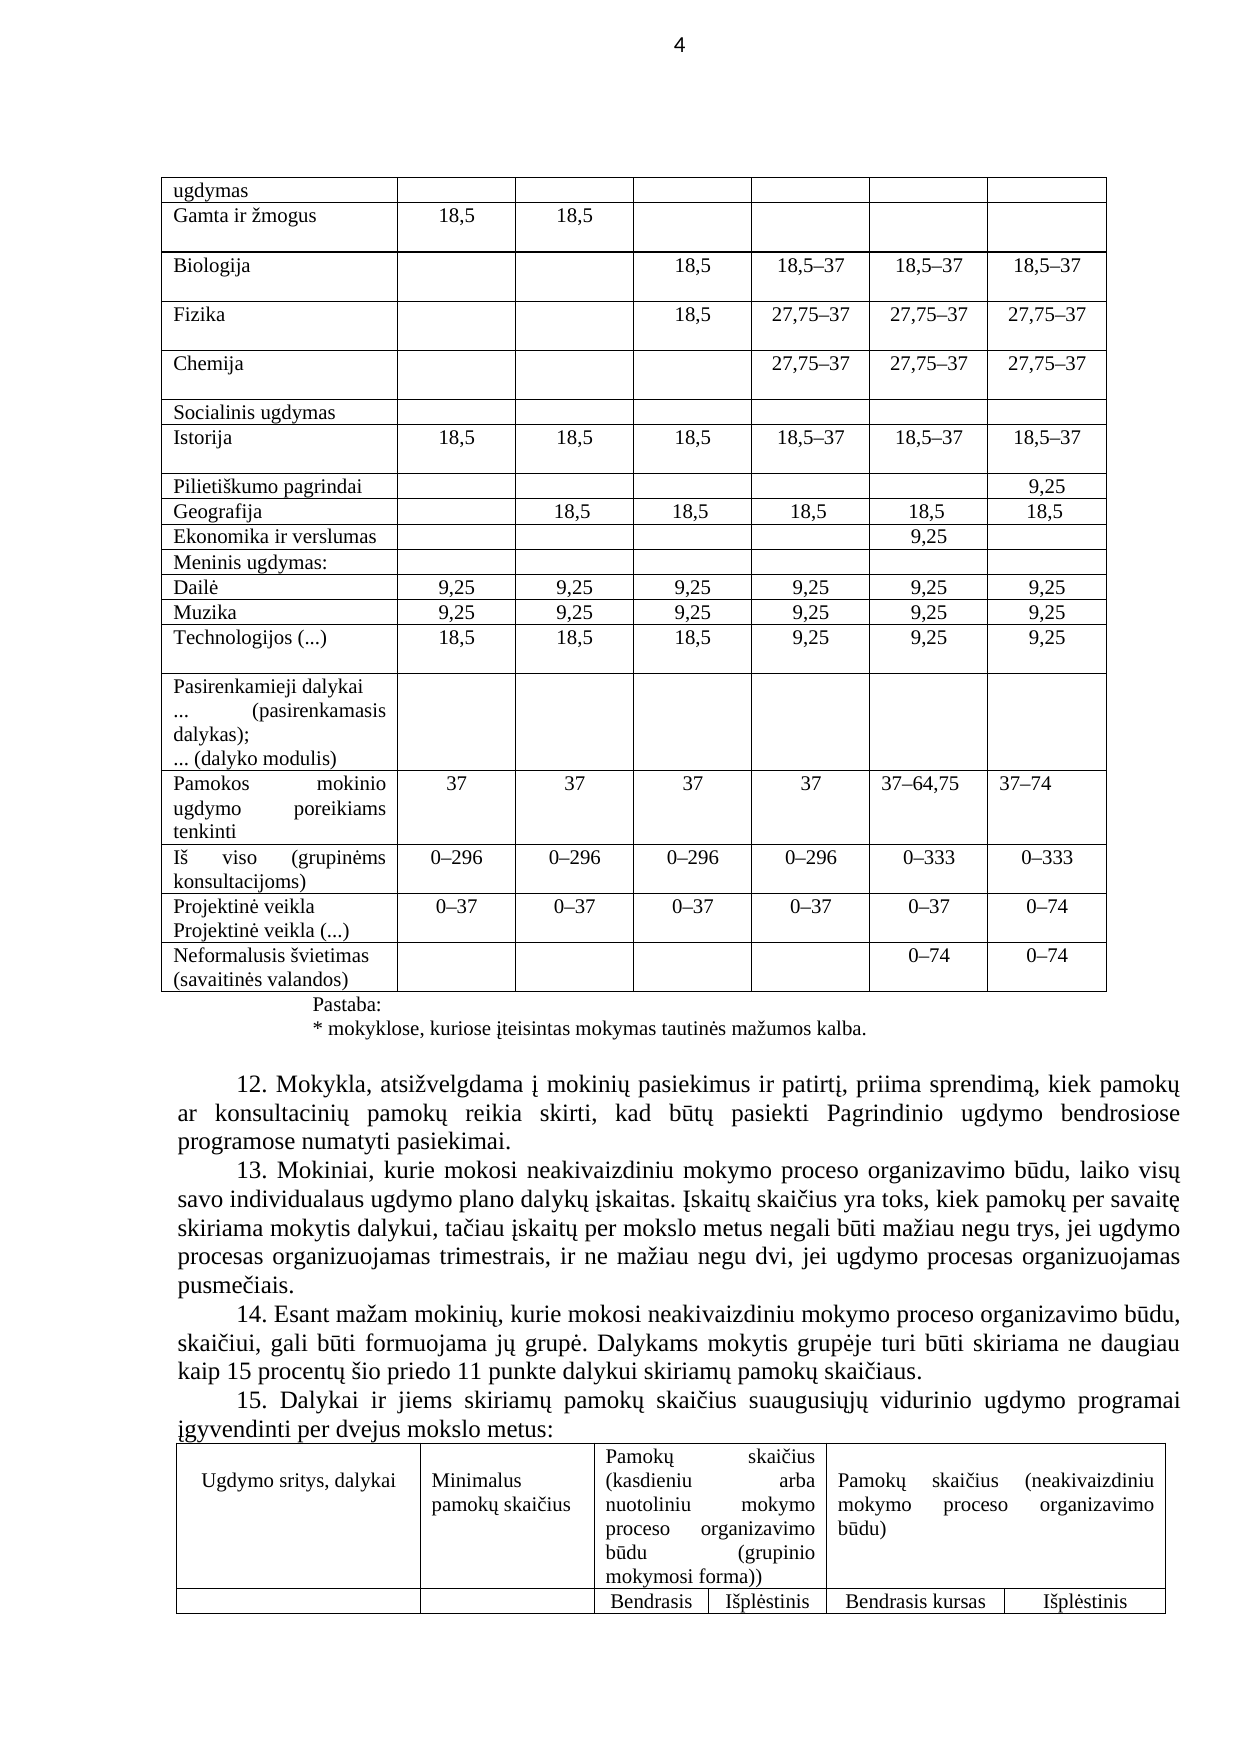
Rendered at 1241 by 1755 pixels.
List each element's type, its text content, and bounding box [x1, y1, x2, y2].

table_cell [988, 400, 1106, 424]
table_cell 37–64,75 [870, 771, 987, 843]
table_cell 9,25 [398, 600, 515, 624]
table_cell [516, 302, 633, 350]
table_cell Geografija [162, 499, 397, 523]
table_cell Išplėstinis [1005, 1589, 1165, 1613]
table_cell 9,25 [870, 525, 987, 548]
table_cell [870, 203, 987, 251]
table_cell 27,75–37 [870, 302, 987, 350]
table_cell 27,75–37 [752, 302, 869, 350]
table_cell Fizika [162, 302, 397, 350]
table_cell Dailė [162, 575, 397, 599]
table_cell Biologija [162, 253, 397, 301]
text 14. Esant mažam mokinių, kurie mokosi neakivaizdiniu mokymo proceso organizavimo būdu, skaičiui, gali būti formuojama jų grupė. Dalykams mokytis grupėje turi būti skiriama ne daugiau kaip 15 procentų šio priedo 11 punkte dalykui skiriamų pamokų skaičiaus. [177, 1299, 1181, 1385]
table_cell 37 [634, 771, 751, 843]
table_cell [634, 474, 751, 498]
table_cell 27,75–37 [752, 351, 869, 399]
table_cell 9,25 [988, 600, 1106, 624]
table_cell 0–37 [870, 894, 987, 942]
table_cell 18,5–37 [870, 425, 987, 473]
table_cell [988, 550, 1106, 574]
table_cell 18,5 [516, 625, 633, 673]
table_cell 18,5 [516, 203, 633, 251]
table_cell [398, 302, 515, 350]
table_cell [752, 203, 869, 251]
table_cell [870, 550, 987, 574]
table_cell 18,5–37 [752, 253, 869, 301]
table_cell 9,25 [752, 600, 869, 624]
table_cell Muzika [162, 600, 397, 624]
table_cell 9,25 [752, 575, 869, 599]
table_cell Projektinė veikla Projektinė veikla (...) [162, 894, 397, 942]
table_cell [177, 1589, 420, 1613]
table_cell 0–296 [752, 845, 869, 893]
table_cell 18,5–37 [988, 253, 1106, 301]
table_cell [870, 674, 987, 770]
table_cell 9,25 [634, 600, 751, 624]
table_cell 27,75–37 [988, 351, 1106, 399]
table_cell Išplėstinis [709, 1589, 826, 1613]
table_cell [752, 674, 869, 770]
table_cell 9,25 [870, 575, 987, 599]
table_cell [870, 474, 987, 498]
table_cell [421, 1589, 594, 1613]
table_cell 9,25 [516, 575, 633, 599]
table_cell 9,25 [988, 625, 1106, 673]
table_cell Istorija [162, 425, 397, 473]
table_cell 9,25 [516, 600, 633, 624]
table_cell 0–37 [516, 894, 633, 942]
table_cell 0–74 [988, 894, 1106, 942]
table_cell 0–296 [634, 845, 751, 893]
table_cell 18,5–37 [870, 253, 987, 301]
table_cell [516, 550, 633, 574]
table_header Pamokų skaičius (kasdieniu arba nuotoliniu mokymo proceso organizavimo būdu (grupinio mokymosi forma)) [595, 1444, 826, 1588]
table_cell [634, 351, 751, 399]
text Pastaba: [177, 992, 1181, 1016]
table_cell [752, 943, 869, 991]
table_cell 0–37 [398, 894, 515, 942]
table_cell 18,5 [516, 499, 633, 523]
table_cell 9,25 [988, 474, 1106, 498]
table_cell 0–74 [870, 943, 987, 991]
table_cell Ekonomika ir verslumas [162, 525, 397, 548]
table_cell [398, 943, 515, 991]
text 13. Mokiniai, kurie mokosi neakivaizdiniu mokymo proceso organizavimo būdu, laiko visų savo individualaus ugdymo plano dalykų įskaitas. Įskaitų skaičius yra toks, kiek pamokų per savaitę skiriama mokytis dalykui, tačiau įskaitų per mokslo metus negali būti mažiau negu trys, jei ugdymo procesas organizuojamas trimestrais, ir ne mažiau negu dvi, jei ugdymo procesas organizuojamas pusmečiais. [177, 1155, 1181, 1299]
table_cell [870, 178, 987, 202]
table_cell [398, 474, 515, 498]
table_cell Neformalusis švietimas (savaitinės valandos) [162, 943, 397, 991]
table_cell [398, 253, 515, 301]
table_cell [516, 674, 633, 770]
table_cell Pamokos mokinio ugdymo poreikiams tenkinti [162, 771, 397, 843]
table_cell Pasirenkamieji dalykai ... (pasirenkamasis dalykas); ... (dalyko modulis) [162, 674, 397, 770]
table_cell [516, 525, 633, 548]
table_cell [752, 474, 869, 498]
table_cell 0–333 [870, 845, 987, 893]
table_cell 18,5 [634, 253, 751, 301]
table_cell [870, 400, 987, 424]
table_cell 9,25 [870, 625, 987, 673]
table_cell 9,25 [752, 625, 869, 673]
table_cell [634, 674, 751, 770]
table_cell [634, 178, 751, 202]
table_cell 18,5 [516, 425, 633, 473]
table_cell 0–74 [988, 943, 1106, 991]
table_header Minimalus pamokų skaičius [421, 1444, 594, 1588]
table_cell 18,5–37 [988, 425, 1106, 473]
table_cell 18,5 [870, 499, 987, 523]
text 15. Dalykai ir jiems skiriamų pamokų skaičius suaugusiųjų vidurinio ugdymo programai įgyvendinti per dvejus mokslo metus: [177, 1385, 1181, 1443]
table_cell 9,25 [870, 600, 987, 624]
table_cell 18,5 [634, 625, 751, 673]
table_cell [398, 550, 515, 574]
table_cell 27,75–37 [988, 302, 1106, 350]
table_cell 0–296 [398, 845, 515, 893]
table_cell 0–333 [988, 845, 1106, 893]
table_cell [634, 525, 751, 548]
table_cell 37–74 [988, 771, 1106, 843]
table_cell [516, 400, 633, 424]
table_cell [634, 943, 751, 991]
table_cell Socialinis ugdymas [162, 400, 397, 424]
table_cell [988, 203, 1106, 251]
table_cell Technologijos (...) [162, 625, 397, 673]
table_header Ugdymo sritys, dalykai [177, 1444, 420, 1588]
table_cell 18,5 [752, 499, 869, 523]
table_cell Bendrasis kursas [827, 1589, 1004, 1613]
text 12. Mokykla, atsižvelgdama į mokinių pasiekimus ir patirtį, priima sprendimą, kiek pamokų ar konsultacinių pamokų reikia skirti, kad būtų pasiekti Pagrindinio ugdymo bendrosiose programose numatyti pasiekimai. [177, 1069, 1181, 1155]
table_cell [634, 550, 751, 574]
table_cell [752, 525, 869, 548]
table_cell [752, 178, 869, 202]
table_cell 9,25 [398, 575, 515, 599]
table_cell [398, 525, 515, 548]
table_cell 37 [398, 771, 515, 843]
table_cell 18,5 [398, 625, 515, 673]
table_cell Pilietiškumo pagrindai [162, 474, 397, 498]
table_cell [398, 178, 515, 202]
table_cell [988, 674, 1106, 770]
table_cell [516, 943, 633, 991]
table_cell [516, 474, 633, 498]
table_cell 0–37 [752, 894, 869, 942]
table_cell [398, 674, 515, 770]
table_cell [516, 178, 633, 202]
table_cell Bendrasis [595, 1589, 708, 1613]
table_header Pamokų skaičius (neakivaizdiniu mokymo proceso organizavimo būdu) [827, 1444, 1165, 1588]
table_cell [634, 400, 751, 424]
table_cell [988, 178, 1106, 202]
table_cell Gamta ir žmogus [162, 203, 397, 251]
table_cell [752, 550, 869, 574]
table_cell 18,5 [398, 203, 515, 251]
table_cell 9,25 [988, 575, 1106, 599]
table_cell [988, 525, 1106, 548]
table_cell 18,5 [634, 499, 751, 523]
table_cell [398, 499, 515, 523]
table_cell 0–37 [634, 894, 751, 942]
table_cell ugdymas [162, 178, 397, 202]
table_cell [398, 400, 515, 424]
table_cell 37 [752, 771, 869, 843]
text * mokyklose, kuriose įteisintas mokymas tautinės mažumos kalba. [177, 1016, 1181, 1040]
table_cell [752, 400, 869, 424]
table_cell 18,5 [634, 302, 751, 350]
table_cell [398, 351, 515, 399]
table_cell Iš viso (grupinėms konsultacijoms) [162, 845, 397, 893]
table_cell 27,75–37 [870, 351, 987, 399]
table_cell Meninis ugdymas: [162, 550, 397, 574]
table_cell 37 [516, 771, 633, 843]
table_cell 9,25 [634, 575, 751, 599]
table_cell 18,5 [634, 425, 751, 473]
table_cell 18,5 [398, 425, 515, 473]
table_cell 0–296 [516, 845, 633, 893]
table_cell [634, 203, 751, 251]
table_cell [516, 351, 633, 399]
table_cell 18,5 [988, 499, 1106, 523]
table_cell 18,5–37 [752, 425, 869, 473]
table_cell Chemija [162, 351, 397, 399]
table_cell [516, 253, 633, 301]
